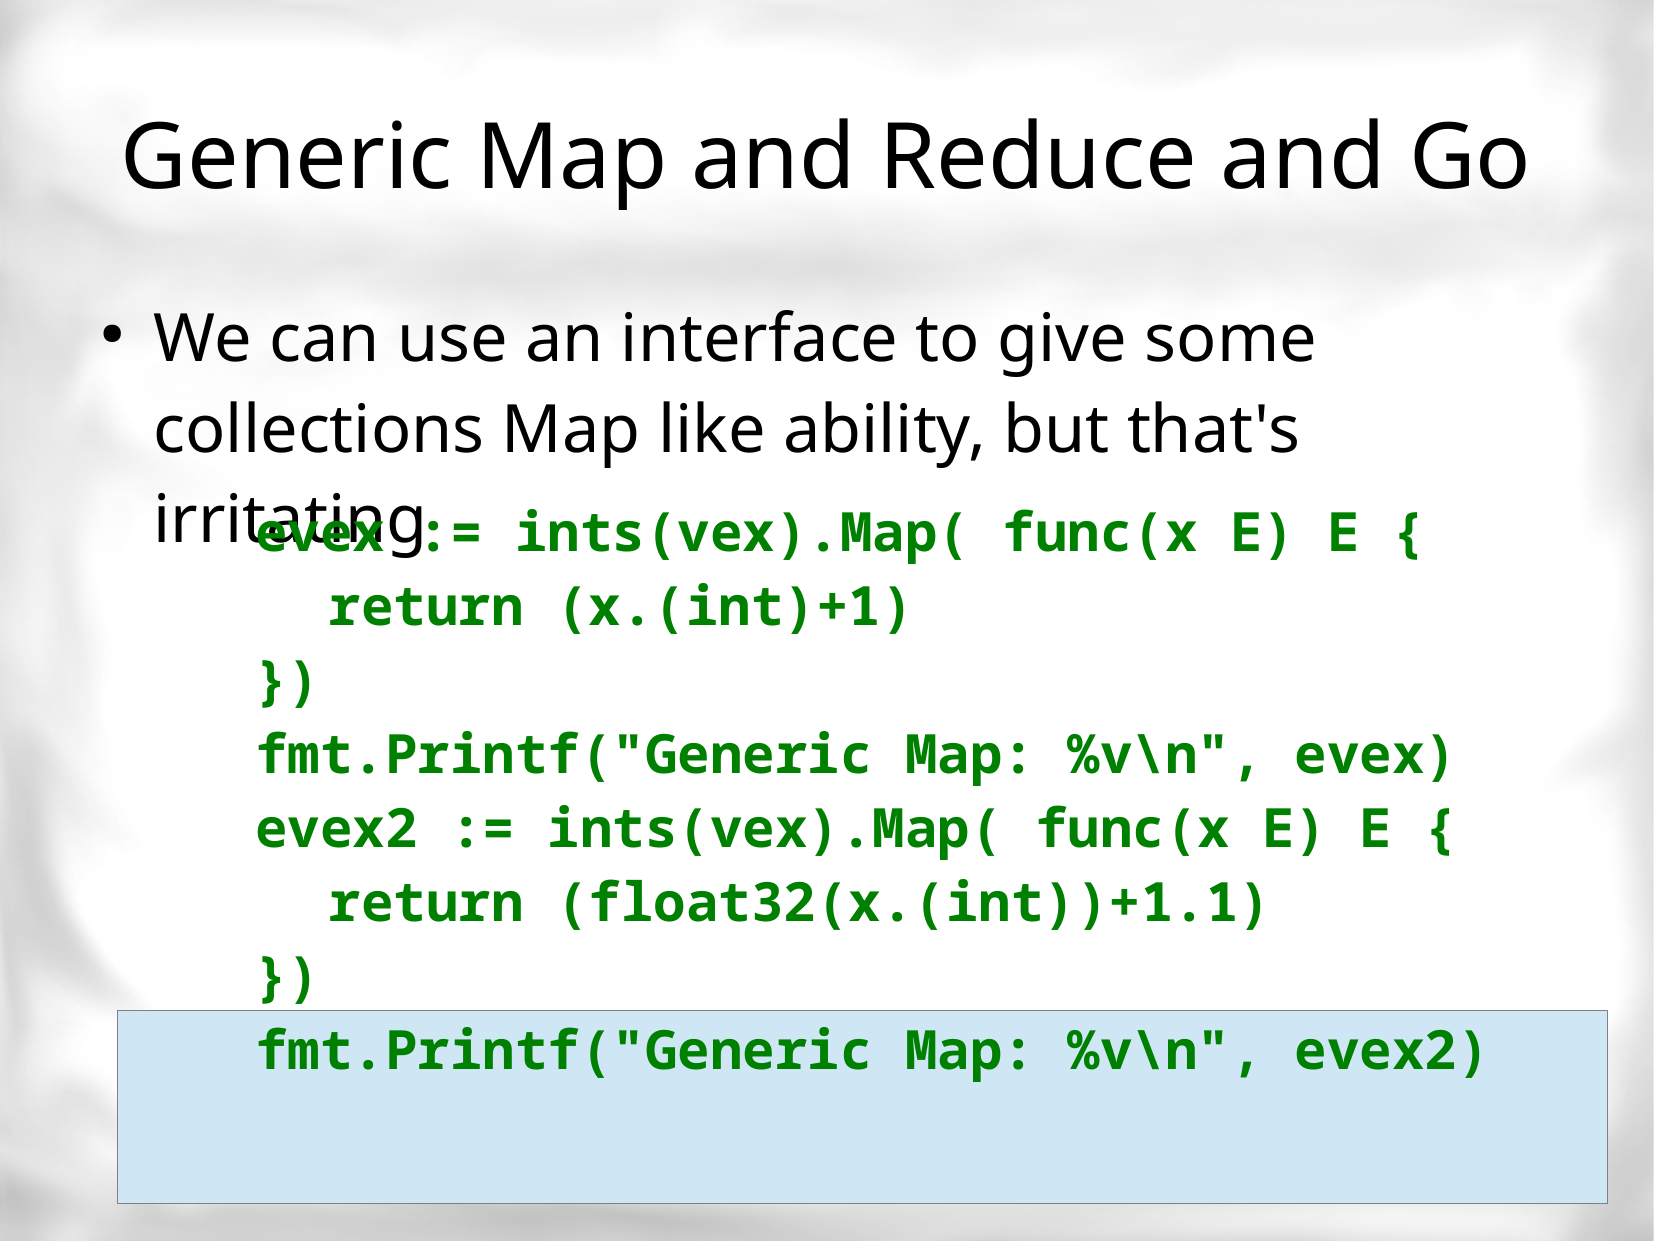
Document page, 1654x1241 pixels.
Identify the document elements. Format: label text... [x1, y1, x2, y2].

text_box evex := ints(vex).Map( func(x E) E { return (x.(int)+1) }) fmt.Printf("Generic Map: %v\n", evex) evex2 := ints(vex).Map( func(x E) E { return (float32(x.(int))+1.1) }) fmt.Printf("Generic Map: %v\n", evex2) Generic Map: [2 3 4 5 6 7 8 9 10] Generic Map: [2.1 3.1 4.1 5.1 6.1 7.1 8.1 9.1 10.1] [166, 485, 1586, 1207]
picture [0, 0, 1654, 1241]
text_box [1586, 1010, 1608, 1204]
text_box [117, 1010, 166, 1204]
title Generic Map and Reduce and Go [82, 49, 1571, 257]
list We can use an interface to give some collections Map like ability, but that's irritating [82, 290, 1538, 1010]
